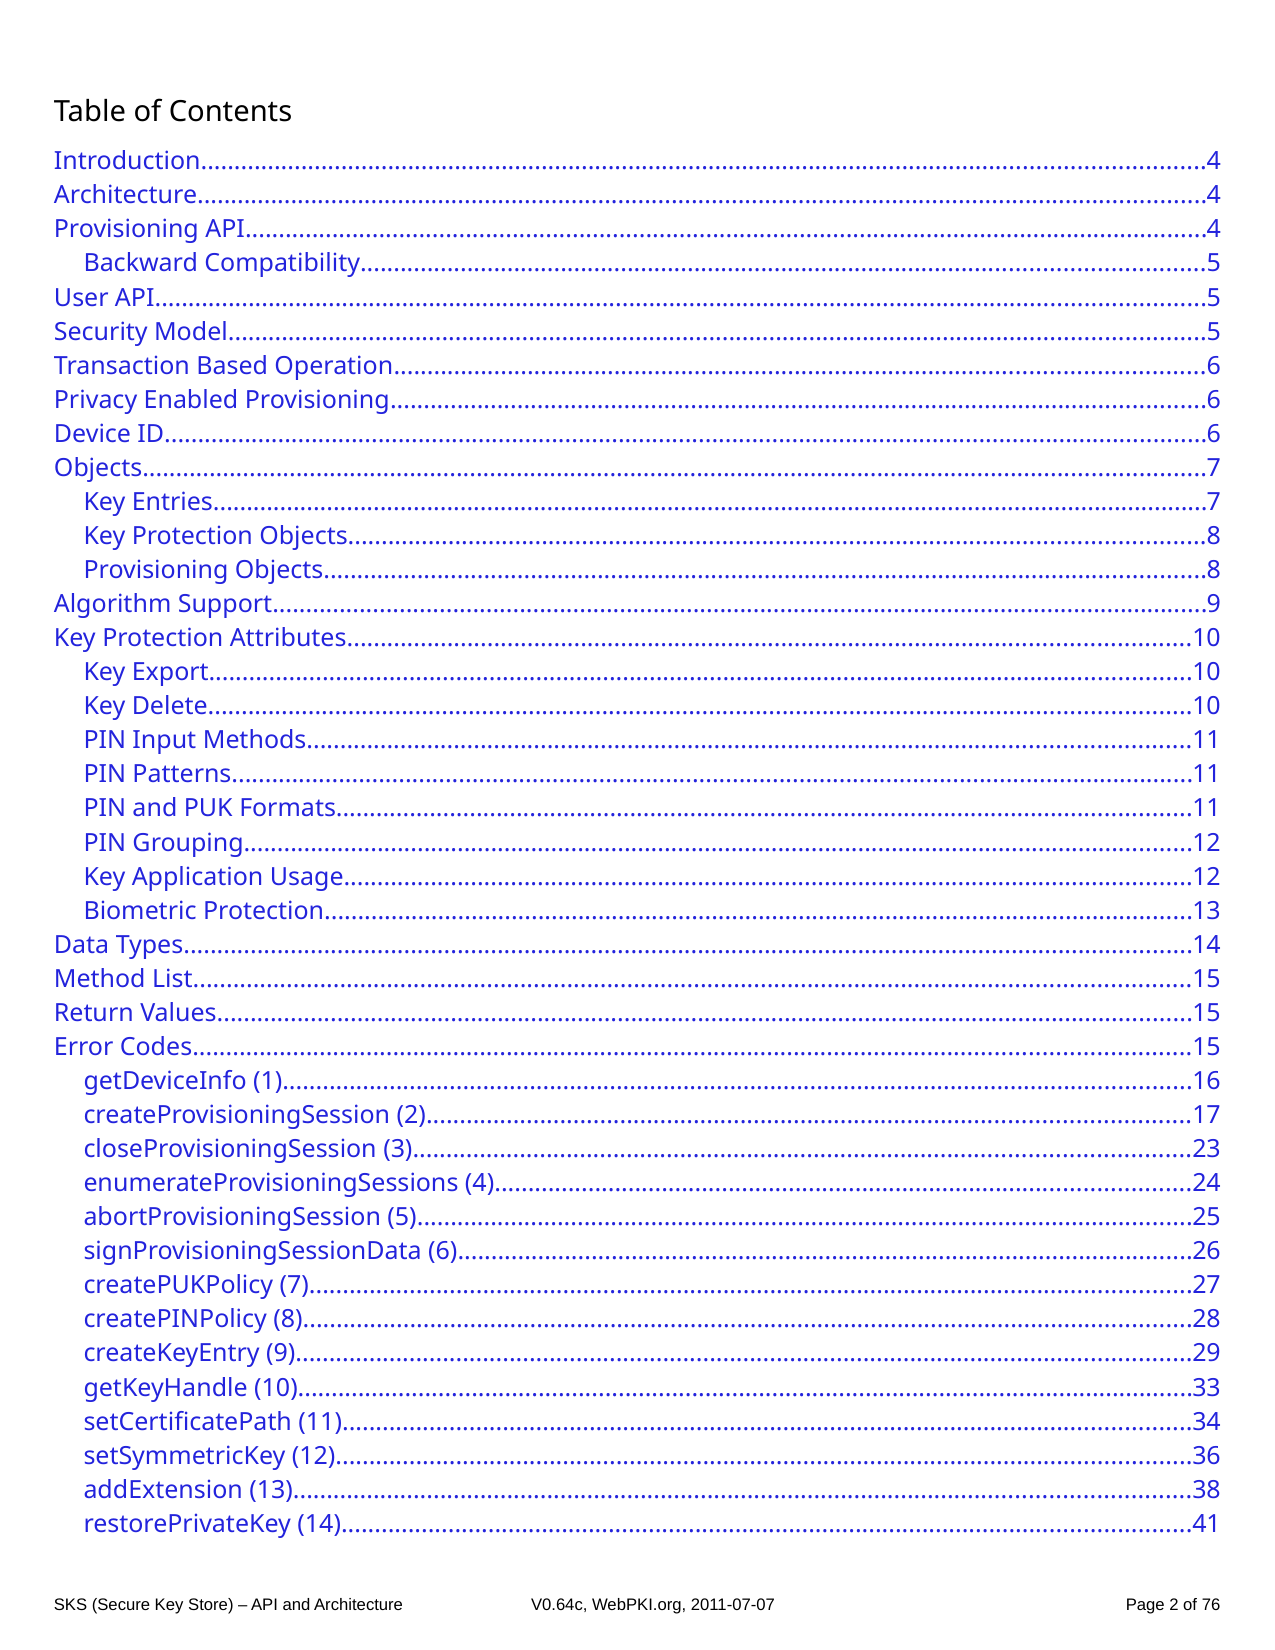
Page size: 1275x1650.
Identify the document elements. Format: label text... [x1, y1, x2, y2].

text Key Entries 7 [83, 483, 1221, 518]
text getKeyHandle (10) 33 [83, 1369, 1221, 1403]
subtitle Table of Contents [54, 91, 1221, 130]
text createProvisioningSession (2) 17 [83, 1097, 1221, 1131]
text Error Codes 15 [54, 1028, 1221, 1063]
text Security Model 5 [54, 313, 1221, 347]
text User API 5 [54, 279, 1221, 313]
text createPUKPolicy (7) 27 [83, 1267, 1221, 1301]
text setSymmetricKey (12) 36 [83, 1437, 1221, 1471]
text Key Application Usage 12 [83, 858, 1221, 892]
text closeProvisioningSession (3) 23 [83, 1131, 1221, 1165]
text createPINPolicy (8) 28 [83, 1301, 1221, 1335]
text abortProvisioningSession (5) 25 [83, 1199, 1221, 1233]
text Backward Compatibility 5 [83, 245, 1221, 279]
text Device ID 6 [54, 415, 1221, 449]
text enumerateProvisioningSessions (4) 24 [83, 1165, 1221, 1199]
text Key Export 10 [83, 654, 1221, 688]
text restorePrivateKey (14) 41 [83, 1505, 1221, 1539]
text PIN Input Methods 11 [83, 722, 1221, 756]
text Transaction Based Operation 6 [54, 347, 1221, 381]
text Key Delete 10 [83, 688, 1221, 722]
text Algorithm Support 9 [54, 586, 1221, 620]
text PIN Patterns 11 [83, 756, 1221, 790]
text Provisioning API 4 [54, 211, 1221, 245]
text PIN Grouping 12 [83, 824, 1221, 858]
text createKeyEntry (9) 29 [83, 1335, 1221, 1369]
text addExtension (13) 38 [83, 1471, 1221, 1505]
text Introduction 4 [54, 143, 1221, 177]
text Key Protection Objects 8 [83, 518, 1221, 552]
text signProvisioningSessionData (6) 26 [83, 1233, 1221, 1267]
text getDeviceInfo (1) 16 [83, 1063, 1221, 1097]
text Method List 15 [54, 960, 1221, 994]
text setCertificatePath (11) 34 [83, 1403, 1221, 1437]
text Provisioning Objects 8 [83, 552, 1221, 586]
text Architecture 4 [54, 177, 1221, 211]
text Return Values 15 [54, 994, 1221, 1028]
text Privacy Enabled Provisioning 6 [54, 381, 1221, 415]
text Biometric Protection 13 [83, 892, 1221, 926]
text Data Types 14 [54, 926, 1221, 960]
text Key Protection Attributes 10 [54, 620, 1221, 654]
text Objects 7 [54, 449, 1221, 483]
text PIN and PUK Formats 11 [83, 790, 1221, 824]
